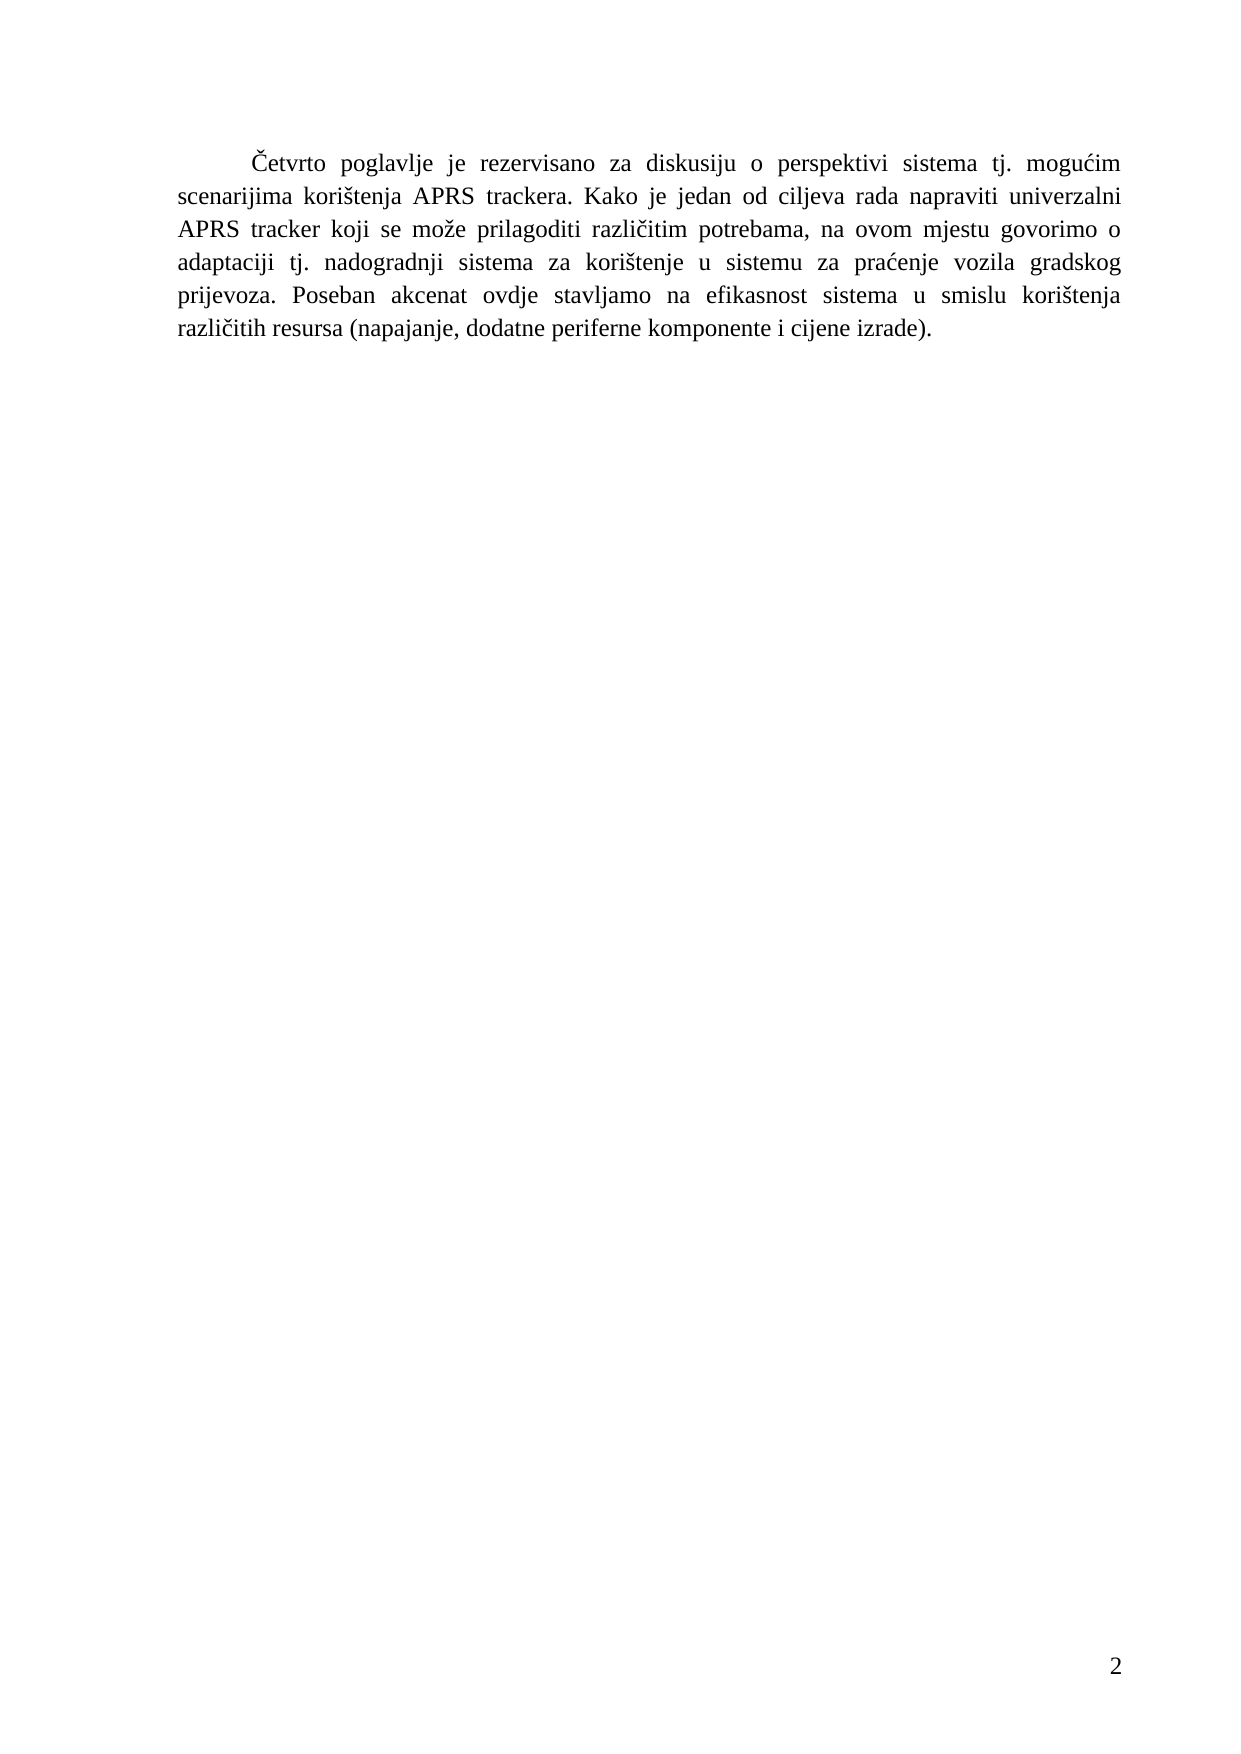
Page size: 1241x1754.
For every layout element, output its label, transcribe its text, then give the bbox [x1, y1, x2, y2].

text Četvrto poglavlje je rezervisano za diskusiju o perspektivi sistema tj. mogućim scenarijima korištenja APRS trackera. Kako je jedan od ciljeva rada napraviti univerzalni APRS tracker koji se može prilagoditi različitim potrebama, na ovom mjestu govorimo o adaptaciji tj. nadogradnji sistema za korištenje u sistemu za praćenje vozila gradskog prijevoza. Poseban akcenat ovdje stavljamo na efikasnost sistema u smislu korištenja različitih resursa (napajanje, dodatne periferne komponente i cijene izrade). [177, 148, 1122, 342]
